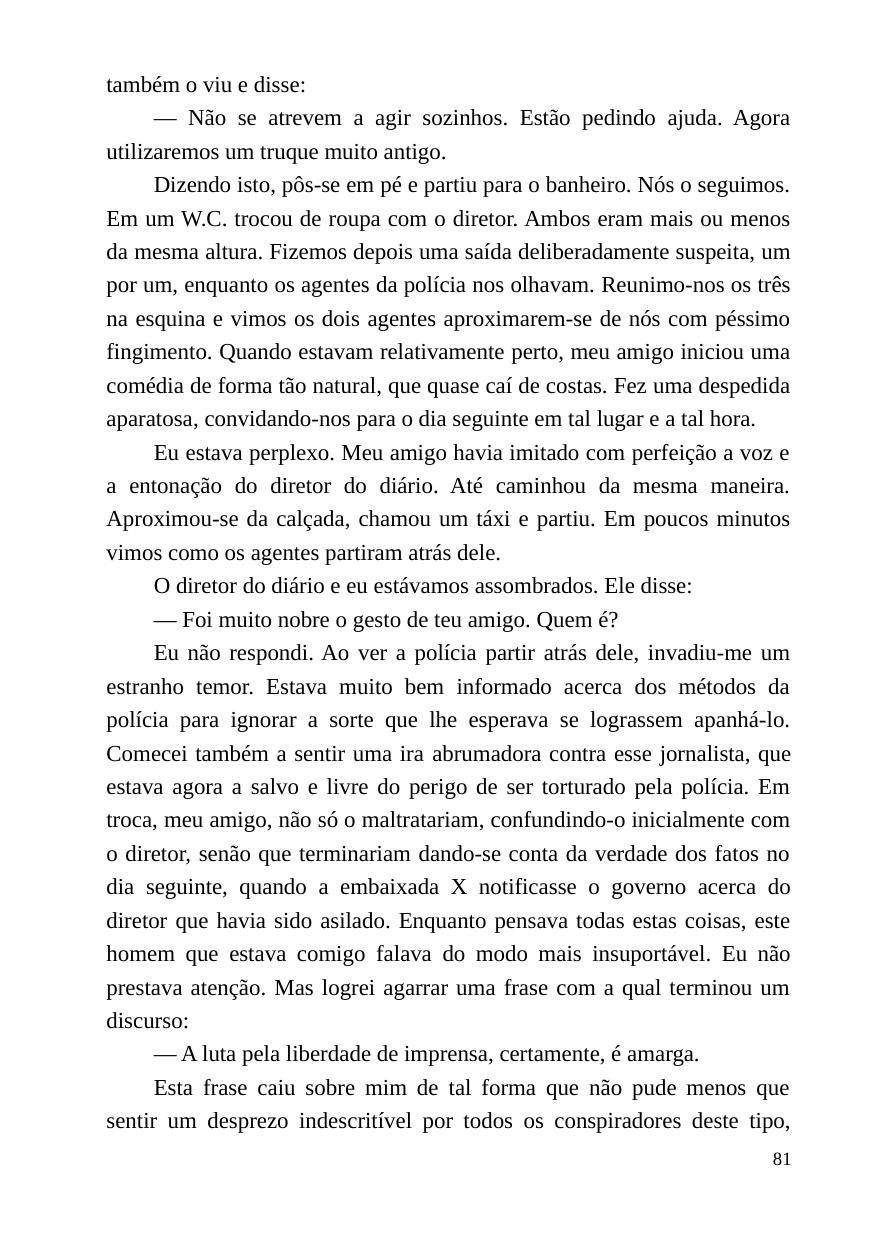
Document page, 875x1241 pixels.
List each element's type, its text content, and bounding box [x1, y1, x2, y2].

text Eu estava perplexo. Meu amigo havia imitado com perfeição a voz e a entonação do diretor do diário. Até caminhou da mesma maneira. Aproximou-se da calçada, chamou um táxi e partiu. Em poucos minutos vimos como os agentes partiram atrás dele. [106, 439, 791, 565]
text Esta frase caiu sobre mim de tal forma que não pude menos que sentir um desprezo indescritível por todos os conspiradores deste tipo, [106, 1074, 791, 1134]
text — Não se atrevem a agir sozinhos. Estão pedindo ajuda. Agora utilizaremos um truque muito antigo. [106, 104, 791, 164]
text — Foi muito nobre o gesto de teu amigo. Quem é? [106, 606, 791, 632]
text — A luta pela liberdade de imprensa, certamente, é amarga. [106, 1041, 791, 1067]
text Eu não respondi. Ao ver a polícia partir atrás dele, invadiu-me um estranho temor. Estava muito bem informado acerca dos métodos da polícia para ignorar a sorte que lhe esperava se lograssem apanhá-lo. Comecei também a sentir uma ira abrumadora contra esse jornalista, que estava agora a salvo e livre do perigo de ser torturado pela polícia. Em troca, meu amigo, não só o maltratariam, confundindo-o inicialmente com o diretor, senão que terminariam dando-se conta da verdade dos fatos no dia seguinte, quando a embaixada X notificasse o governo acerca do diretor que havia sido asilado. Enquanto pensava todas estas coisas, este homem que estava comigo falava do modo mais insuportável. Eu não prestava atenção. Mas logrei agarrar uma frase com a qual terminou um discurso: [106, 639, 791, 1033]
text também o viu e disse: [106, 71, 791, 97]
text Dizendo isto, pôs-se em pé e partiu para o banheiro. Nós o seguimos. Em um W.C. trocou de roupa com o diretor. Ambos eram mais ou menos da mesma altura. Fizemos depois uma saída deliberadamente suspeita, um por um, enquanto os agentes da polícia nos olhavam. Reunimo-nos os três na esquina e vimos os dois agentes aproximarem-se de nós com péssimo fingimento. Quando estavam relativamente perto, meu amigo iniciou uma comédia de forma tão natural, que quase caí de costas. Fez uma despedida aparatosa, convidando-nos para o dia seguinte em tal lugar e a tal hora. [106, 171, 791, 432]
text O diretor do diário e eu estávamos assombrados. Ele disse: [106, 572, 791, 599]
